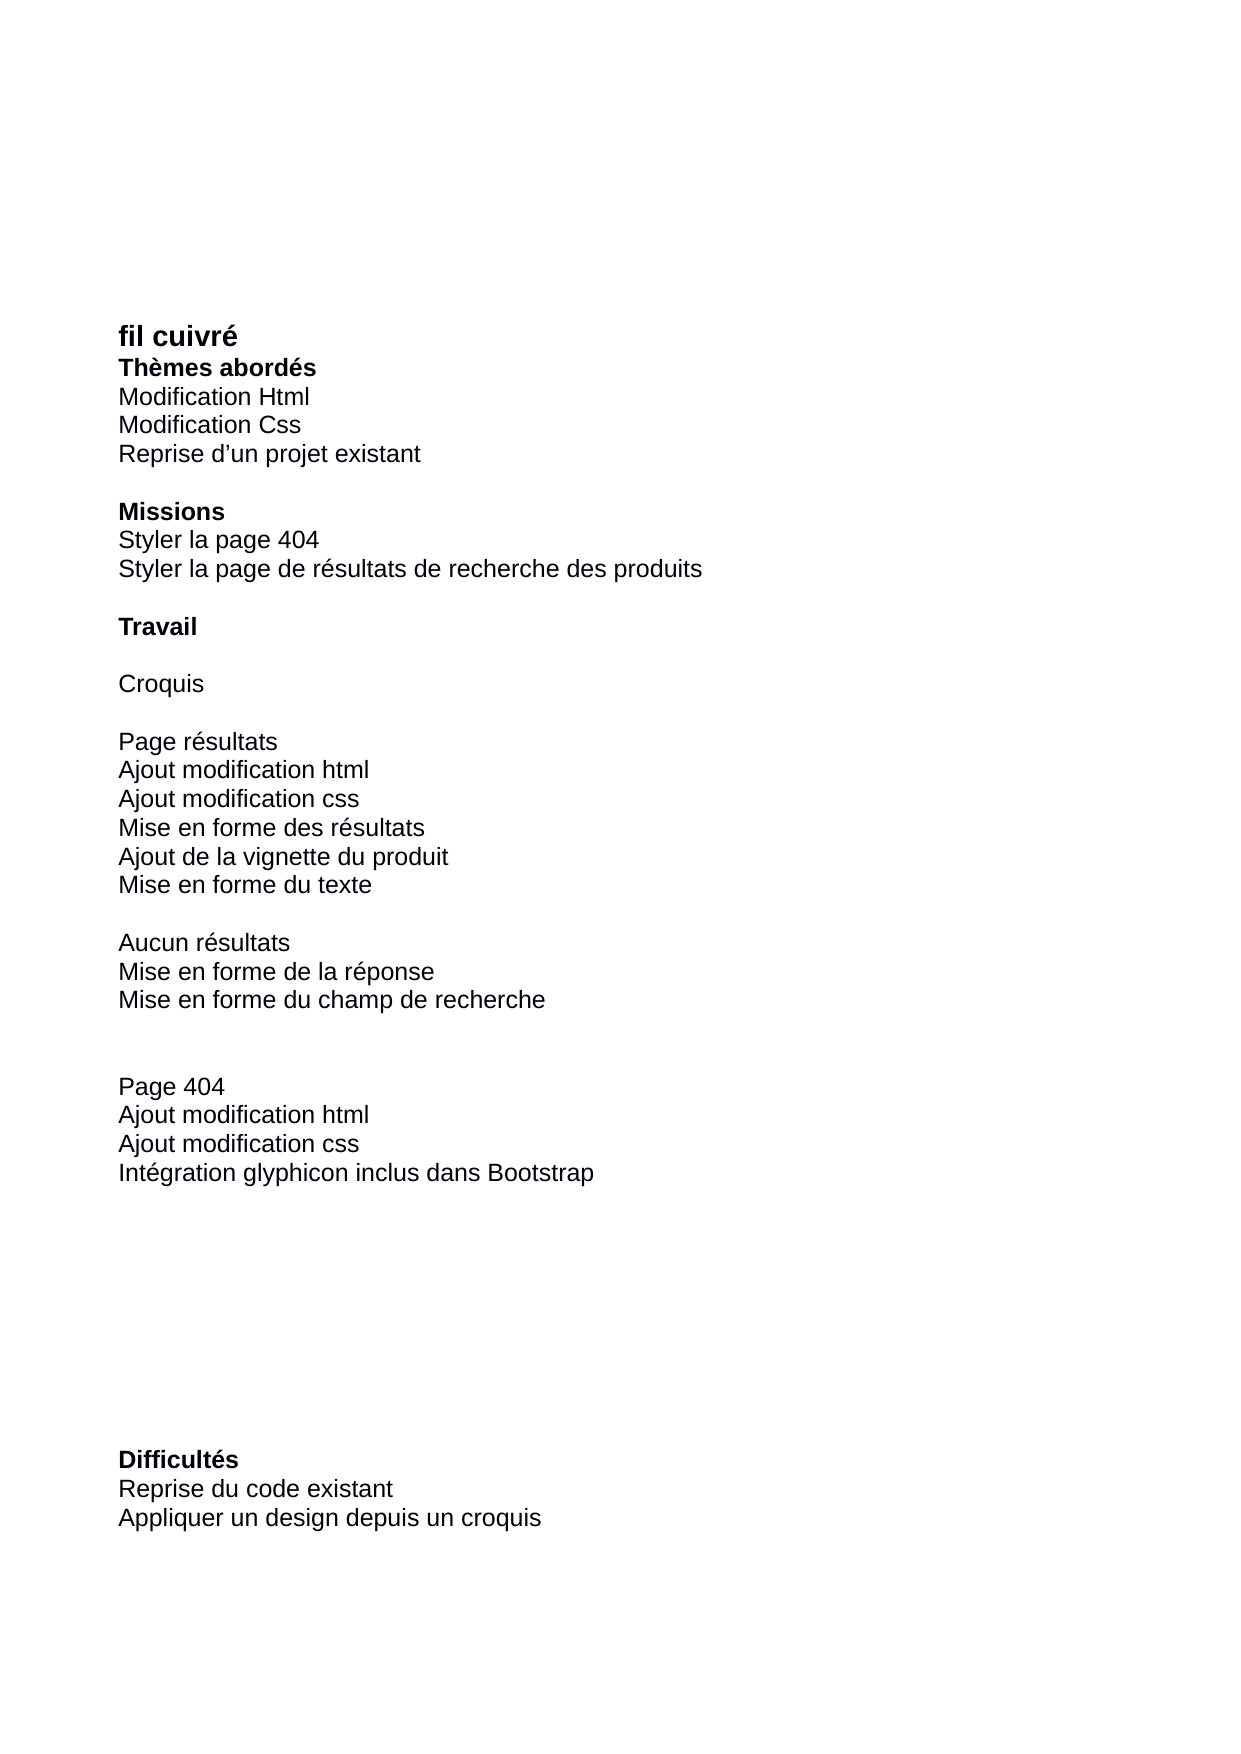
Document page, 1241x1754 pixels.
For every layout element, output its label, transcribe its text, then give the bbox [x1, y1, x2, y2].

text Intégration glyphicon inclus dans Bootstrap [118, 1158, 1122, 1187]
text Ajout modification css [118, 784, 1122, 813]
text Mise en forme des résultats [118, 813, 1122, 842]
text Mise en forme du texte [118, 870, 1122, 899]
text Croquis [118, 669, 1122, 698]
text Styler la page de résultats de recherche des produits [118, 554, 1122, 583]
text Modification Css [118, 410, 1122, 439]
text Styler la page 404 [118, 525, 1122, 554]
text Aucun résultats [118, 928, 1122, 957]
text Page 404 [118, 1072, 1122, 1100]
text Reprise du code existant [118, 1474, 1122, 1503]
text Modification Html [118, 382, 1122, 410]
text Reprise d’un projet existant [118, 439, 1122, 468]
text fil cuivré [118, 319, 1122, 353]
text Mise en forme du champ de recherche [118, 985, 1122, 1014]
text Ajout modification html [118, 755, 1122, 784]
text Ajout modification html [118, 1100, 1122, 1129]
text Mise en forme de la réponse [118, 957, 1122, 985]
text Difficultés [118, 1445, 1122, 1474]
text Missions [118, 497, 1122, 525]
text Appliquer un design depuis un croquis [118, 1503, 1122, 1532]
text Travail [118, 612, 1122, 640]
text Page résultats [118, 727, 1122, 755]
text Ajout modification css [118, 1129, 1122, 1158]
text Thèmes abordés [118, 353, 1122, 382]
text Ajout de la vignette du produit [118, 842, 1122, 870]
